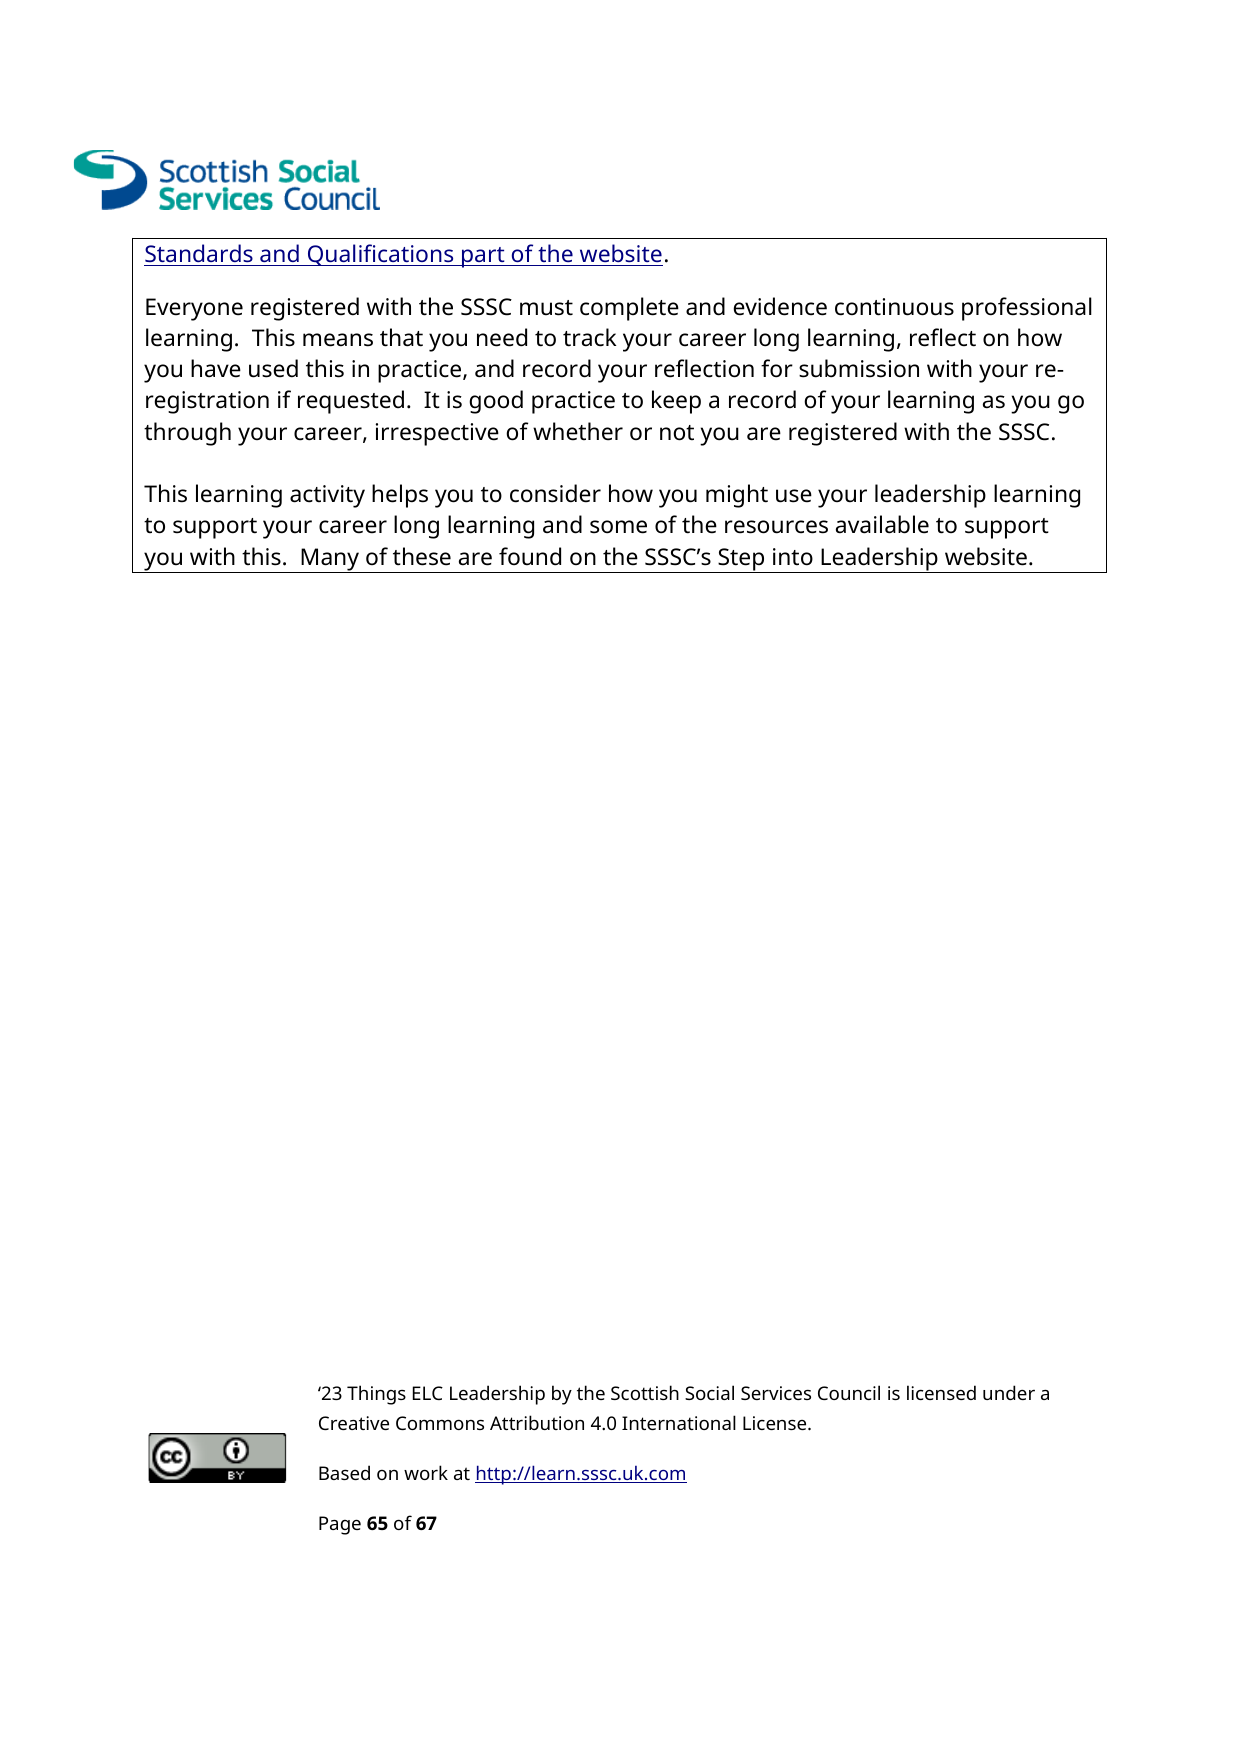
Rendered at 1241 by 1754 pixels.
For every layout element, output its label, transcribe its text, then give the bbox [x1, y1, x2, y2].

table_cell Standards and Qualifications part of the website. Everyone registered with the SSSC must complete and evidence continuous professional learning. This means that you need to track your career long learning, reflect on how you have used this in practice, and record your reflection for submission with your re-registration if requested. It is good practice to keep a record of your learning as you go through your career, irrespective of whether or not you are registered with the SSSC. This learning activity helps you to consider how you might use your leadership learning to support your career long learning and some of the resources available to support you with this. Many of these are found on the SSSC’s Step into Leadership website. [133, 239, 1106, 572]
